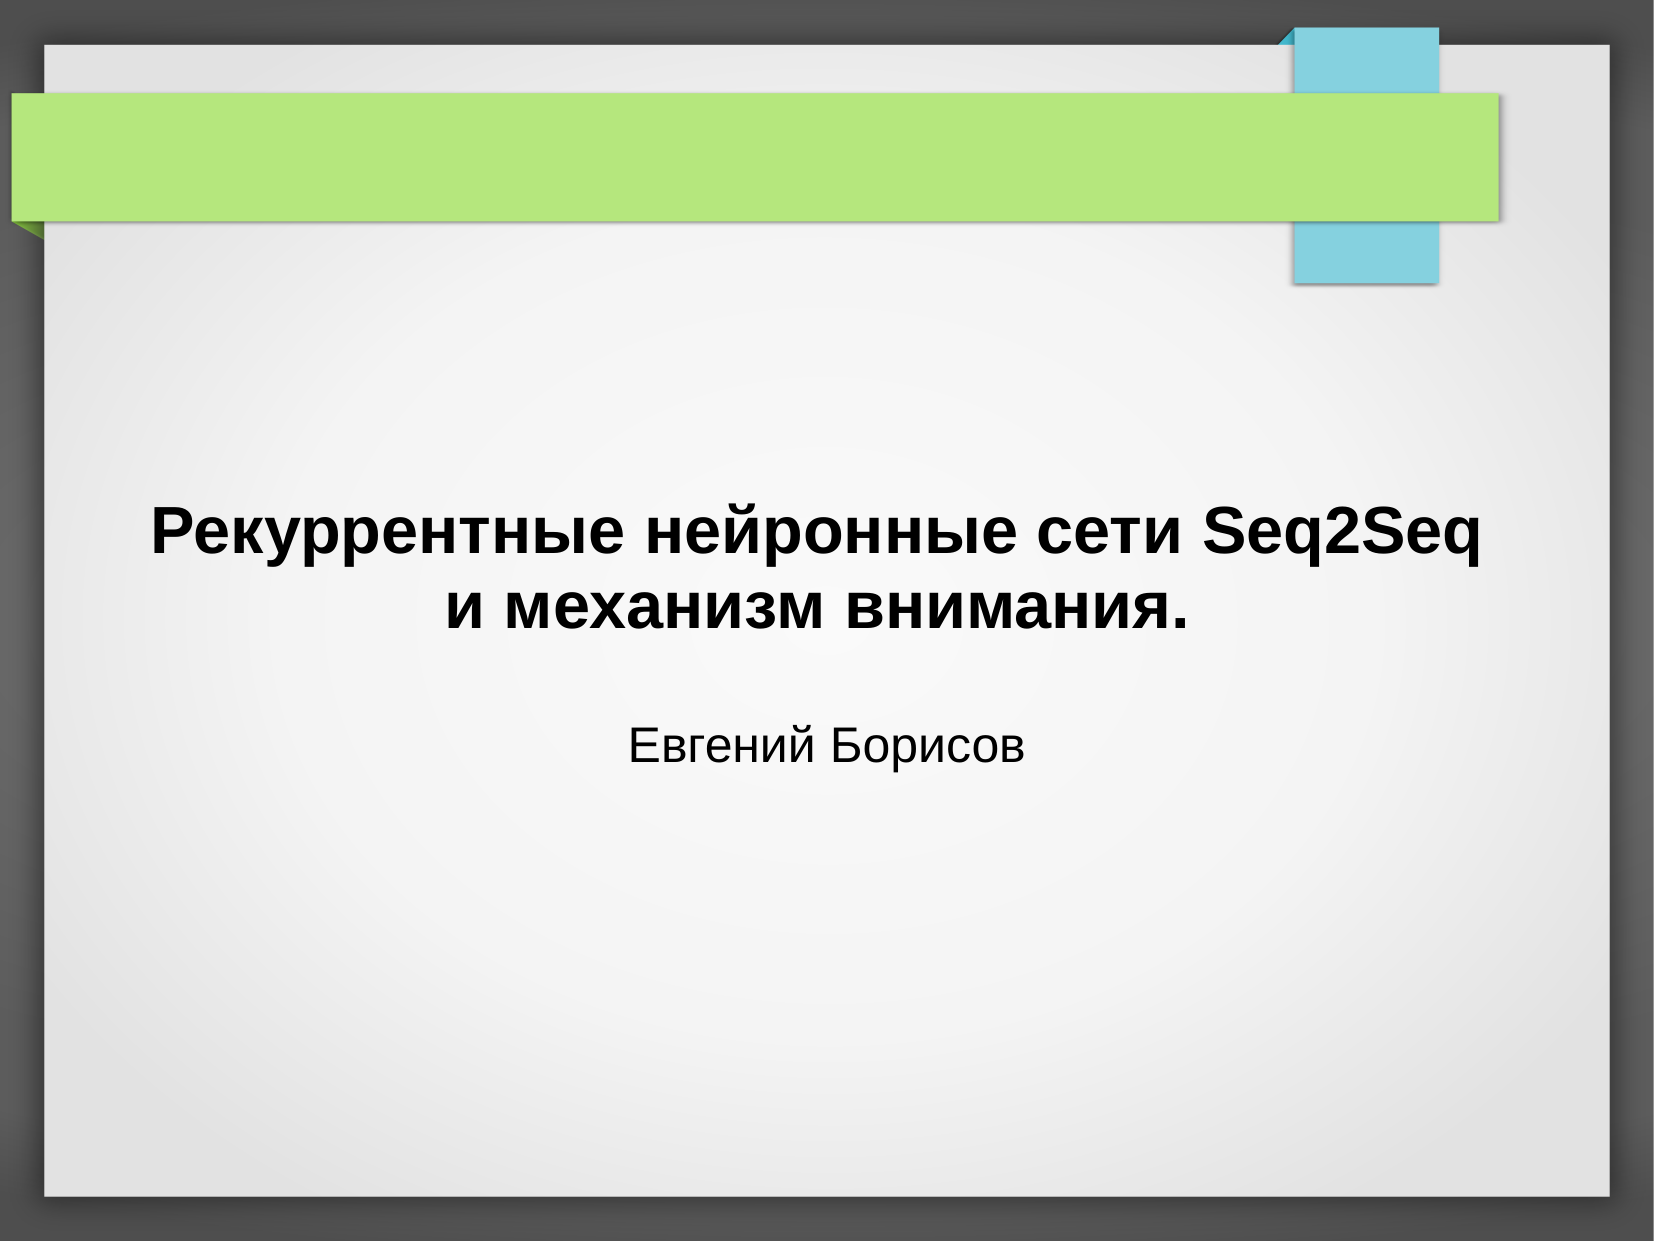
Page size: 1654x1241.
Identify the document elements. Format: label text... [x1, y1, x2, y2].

subtitle Рекуррентные нейронные сети Seq2Seq и механизм внимания. Евгений Борисов [82, 290, 1571, 1010]
picture [0, 0, 1654, 1241]
